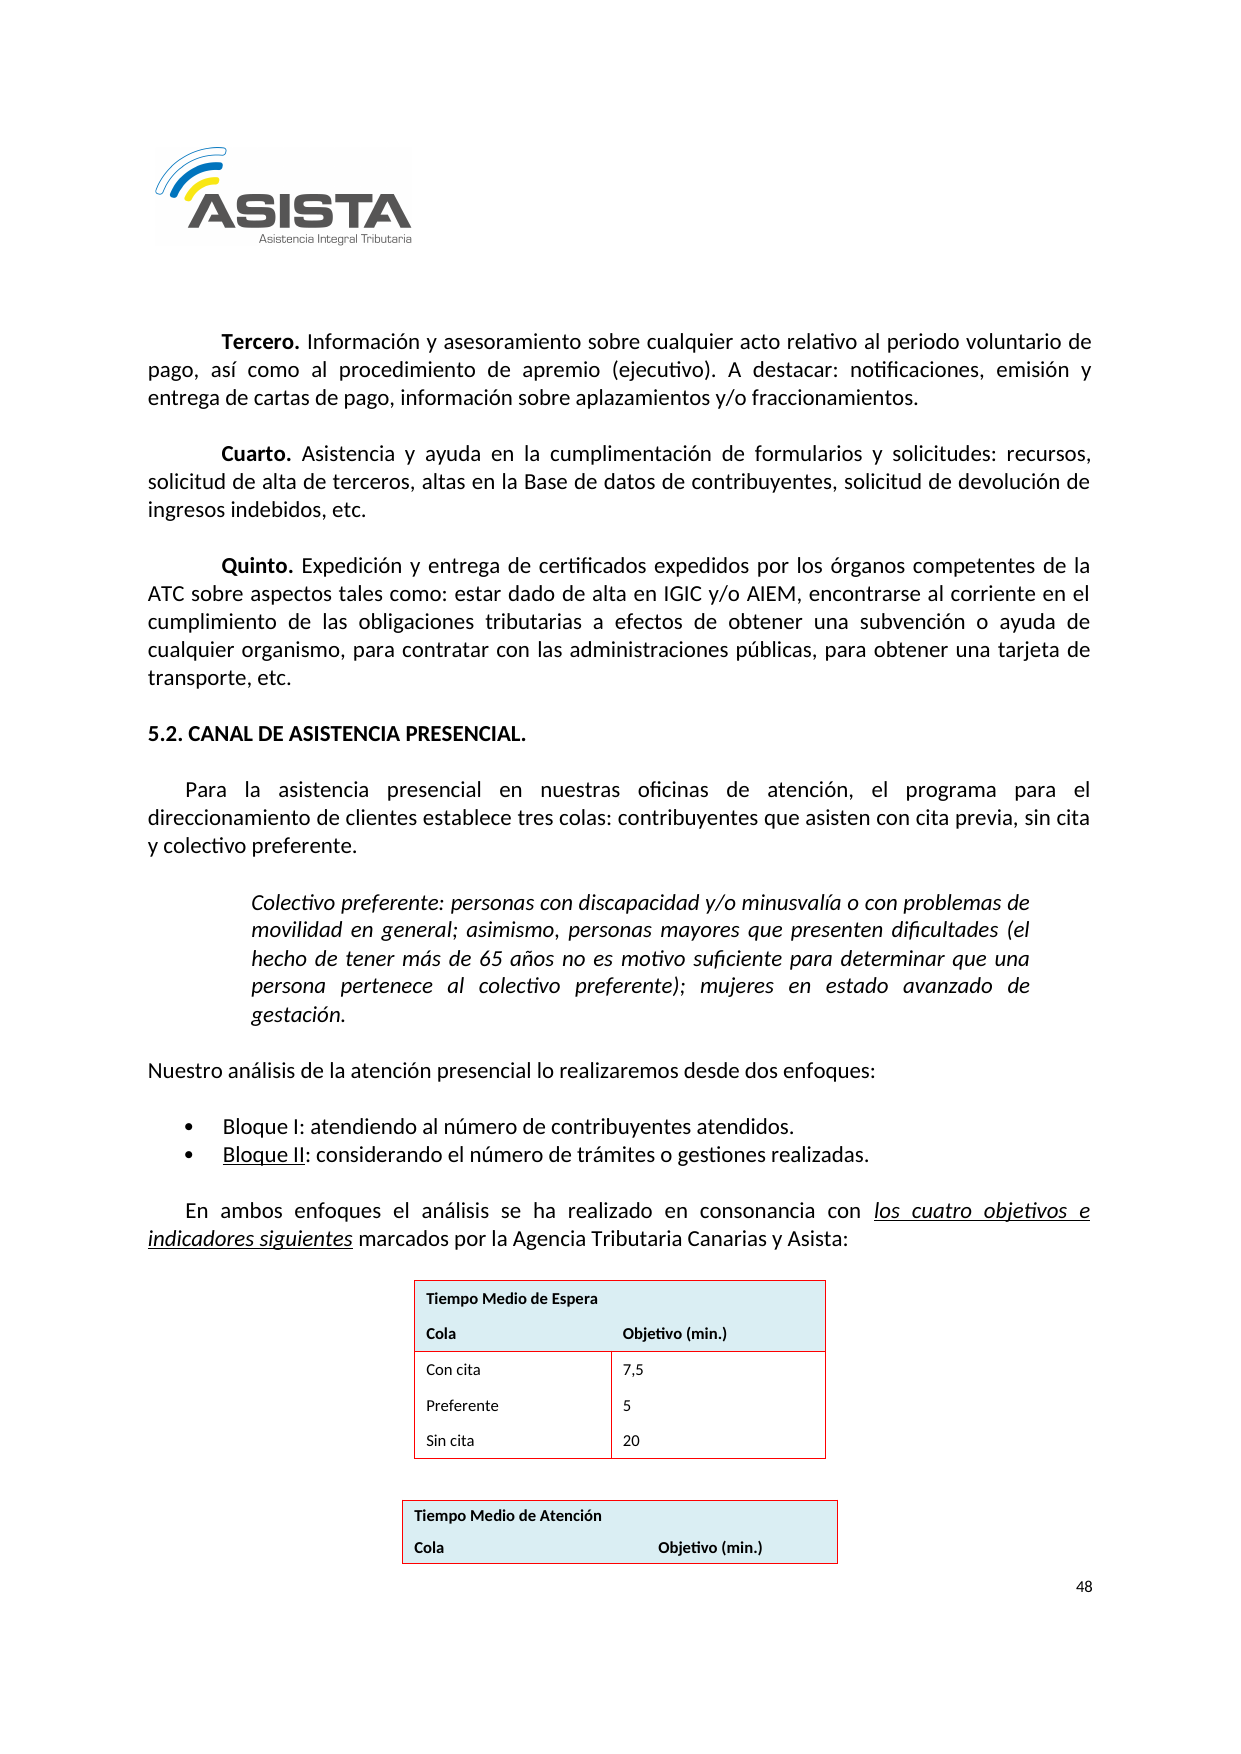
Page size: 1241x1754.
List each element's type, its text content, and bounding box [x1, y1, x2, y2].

table_cell Objetivo (min.) [611, 1317, 825, 1351]
text Quinto. Expedición y entrega de certificados expedidos por los órganos competentes de la ATC sobre aspectos tales como: estar dado de alta en IGIC y/o AIEM, encontrarse al corriente en el cumplimiento de las obligaciones tributarias a efectos de obtener una subvención o ayuda de cualquier organismo, para contratar con las administraciones públicas, para obtener una tarjeta de transporte, etc. [148, 551, 1092, 691]
table_cell Cola [403, 1531, 647, 1563]
table_cell 7,5 [612, 1352, 825, 1387]
table_cell Objetivo (min.) [647, 1531, 837, 1563]
table_cell 5 [612, 1387, 825, 1424]
text Tercero. Información y asesoramiento sobre cualquier acto relativo al periodo voluntario de pago, así como al procedimiento de apremio (ejecutivo). A destacar: notificaciones, emisión y entrega de cartas de pago, información sobre aplazamientos y/o fraccionamientos. [148, 327, 1092, 411]
text En ambos enfoques el análisis se ha realizado en consonancia con los cuatro objetivos e indicadores siguientes marcados por la Agencia Tributaria Canarias y Asista: [148, 1196, 1092, 1252]
table_header Tiempo Medio de Atención [403, 1501, 837, 1531]
table_cell Sin cita [415, 1424, 611, 1458]
list Bloque II: considerando el número de trámites o gestiones realizadas. [185, 1140, 1092, 1168]
table_header Tiempo Medio de Espera [415, 1281, 825, 1317]
text Cuarto. Asistencia y ayuda en la cumplimentación de formularios y solicitudes: recursos, solicitud de alta de terceros, altas en la Base de datos de contribuyentes, solicitud de devolución de ingresos indebidos, etc. [148, 439, 1092, 523]
table_cell Cola [415, 1317, 611, 1351]
table_cell 20 [612, 1424, 825, 1458]
table_cell Con cita [415, 1352, 611, 1387]
text Nuestro análisis de la atención presencial lo realizaremos desde dos enfoques: [148, 1056, 1092, 1084]
list Bloque I: atendiendo al número de contribuyentes atendidos. [185, 1112, 1092, 1140]
text Para la asistencia presencial en nuestras oficinas de atención, el programa para el direccionamiento de clientes establece tres colas: contribuyentes que asisten con cita previa, sin cita y colectivo preferente. [148, 776, 1092, 859]
list Colectivo preferente: personas con discapacidad y/o minusvalía o con problemas de movilidad en general; asimismo, personas mayores que presenten dificultades (el hecho de tener más de 65 años no es motivo suficiente para determinar que una persona pertenece al colectivo preferente); mujeres en estado avanzado de gestación. [251, 888, 1033, 1028]
table_cell Preferente [415, 1387, 611, 1424]
subtitle 5.2. CANAL DE ASISTENCIA PRESENCIAL. [148, 719, 1092, 747]
